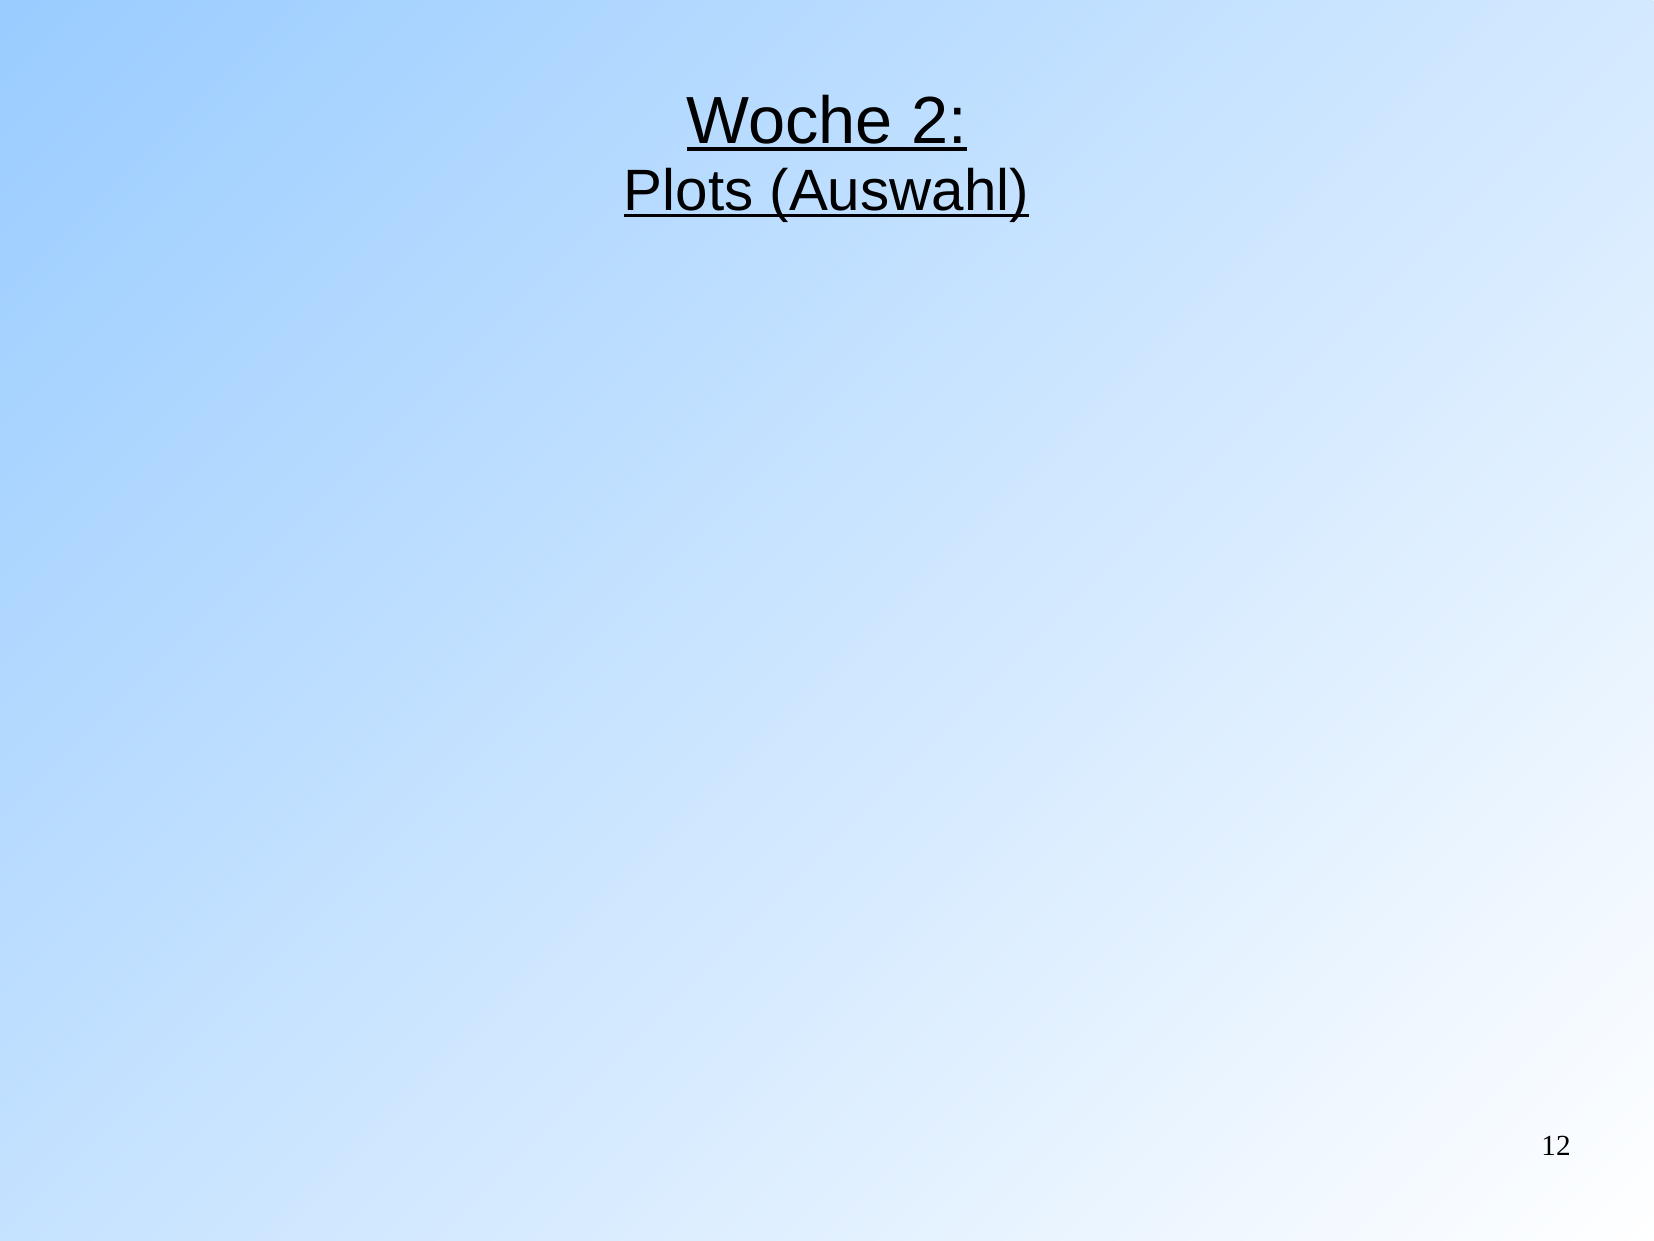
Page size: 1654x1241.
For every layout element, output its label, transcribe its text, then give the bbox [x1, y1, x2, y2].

title Woche 2: Plots (Auswahl) [82, 49, 1571, 257]
